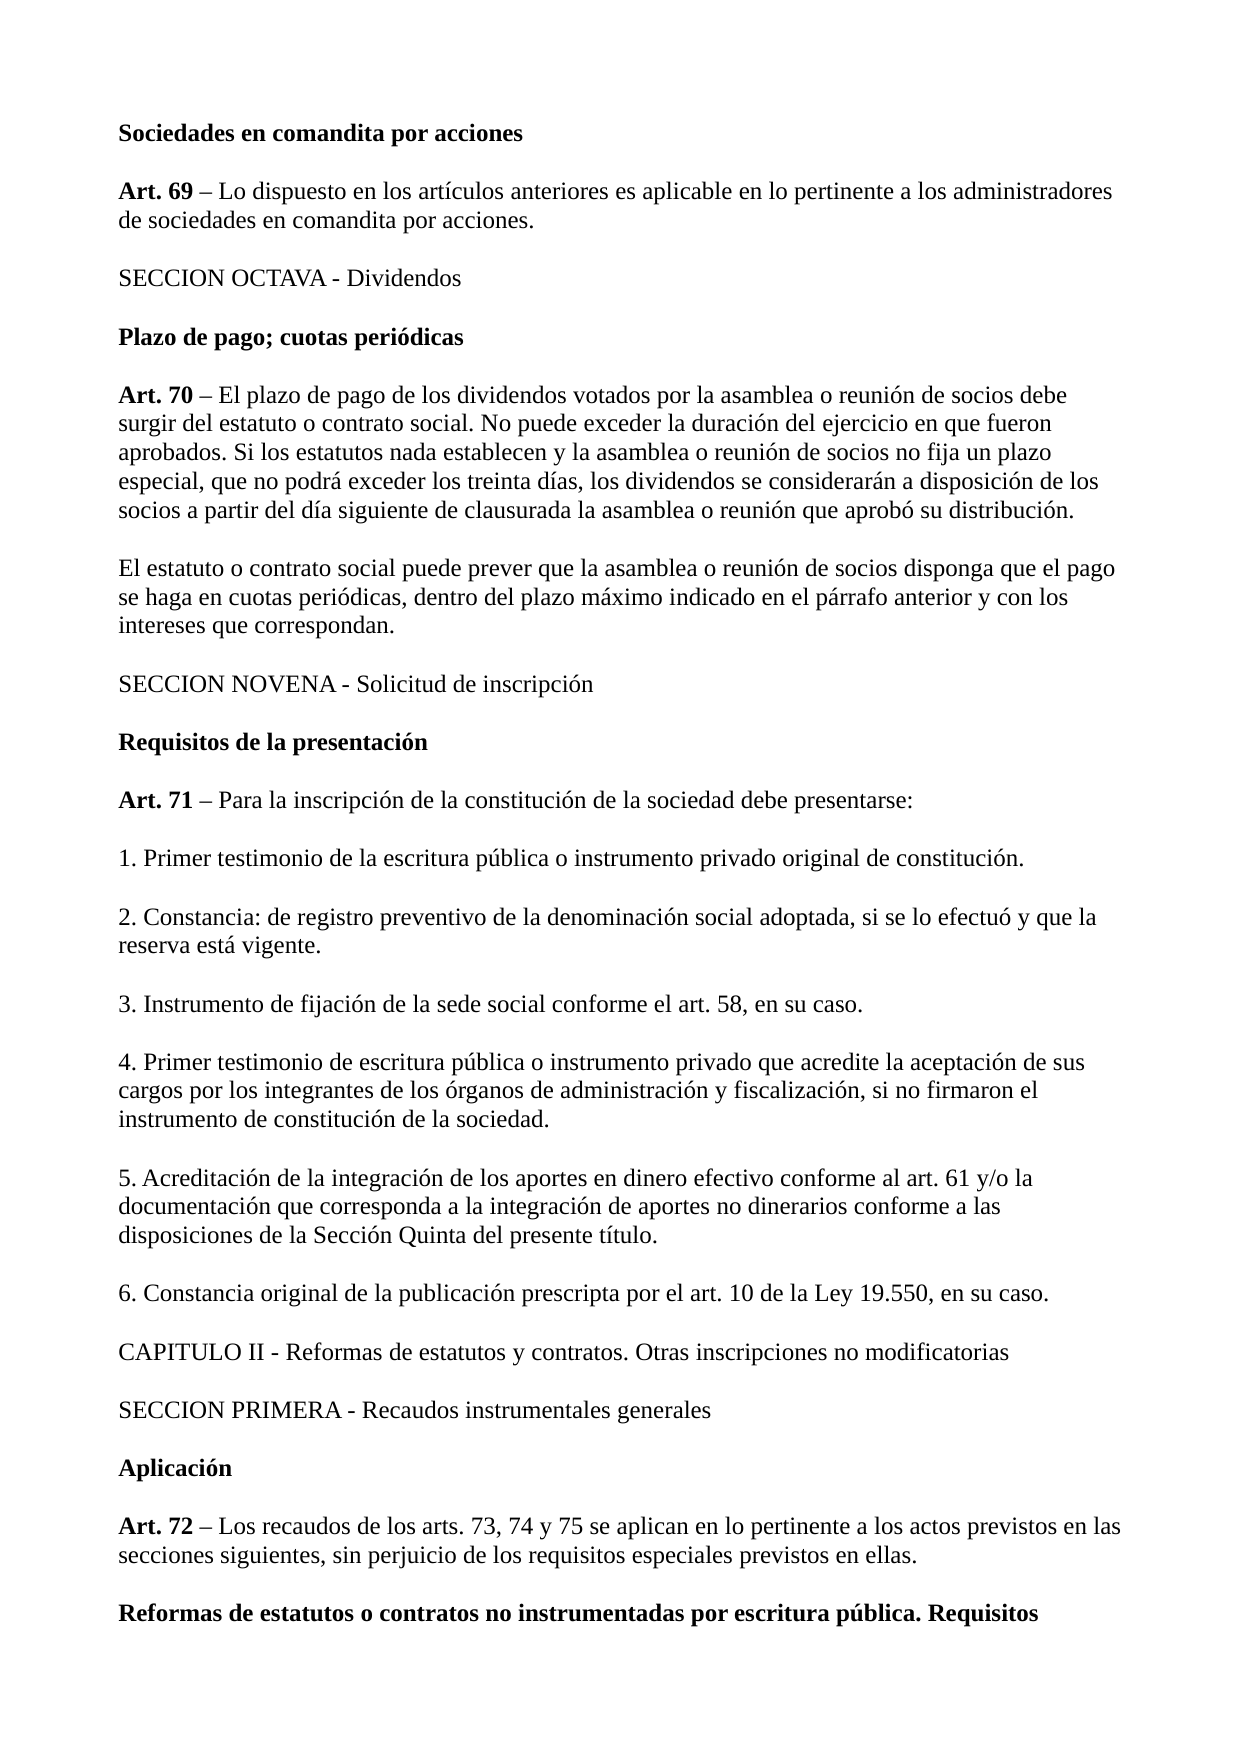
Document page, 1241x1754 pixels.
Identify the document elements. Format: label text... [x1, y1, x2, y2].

table_header Sociedades en comandita por acciones Art. 69 – Lo dispuesto en los artículos anteriores es aplicable en lo pertinente a los administradores de sociedades en comandita por acciones. SECCION OCTAVA - Dividendos Plazo de pago; cuotas periódicas Art. 70 – El plazo de pago de los dividendos votados por la asamblea o reunión de socios debe surgir del estatuto o contrato social. No puede exceder la duración del ejercicio en que fueron aprobados. Si los estatutos nada establecen y la asamblea o reunión de socios no fija un plazo especial, que no podrá exceder los treinta días, los dividendos se considerarán a disposición de los socios a partir del día siguiente de clausurada la asamblea o reunión que aprobó su distribución. El estatuto o contrato social puede prever que la asamblea o reunión de socios disponga que el pago se haga en cuotas periódicas, dentro del plazo máximo indicado en el párrafo anterior y con los intereses que correspondan. SECCION NOVENA - Solicitud de inscripción Requisitos de la presentación Art. 71 – Para la inscripción de la constitución de la sociedad debe presentarse: 1. Primer testimonio de la escritura pública o instrumento privado original de constitución. 2. Constancia: de registro preventivo de la denominación social adoptada, si se lo efectuó y que la reserva está vigente. 3. Instrumento de fijación de la sede social conforme el art. 58, en su caso. 4. Primer testimonio de escritura pública o instrumento privado que acredite la aceptación de sus cargos por los integrantes de los órganos de administración y fiscalización, si no firmaron el instrumento de constitución de la sociedad. 5. Acreditación de la integración de los aportes en dinero efectivo conforme al art. 61 y/o la documentación que corresponda a la integración de aportes no dinerarios conforme a las disposiciones de la Sección Quinta del presente título. 6. Constancia original de la publicación prescripta por el art. 10 de la Ley 19.550, en su caso. CAPITULO II - Reformas de estatutos y contratos. Otras inscripciones no modificatorias SECCION PRIMERA - Recaudos instrumentales generales Aplicación Art. 72 – Los recaudos de los arts. 73, 74 y 75 se aplican en lo pertinente a los actos previstos en las secciones siguientes, sin perjuicio de los requisitos especiales previstos en ellas. Reformas de estatutos o contratos no instrumentadas por escritura pública. Requisitos [118, 118, 1122, 1627]
